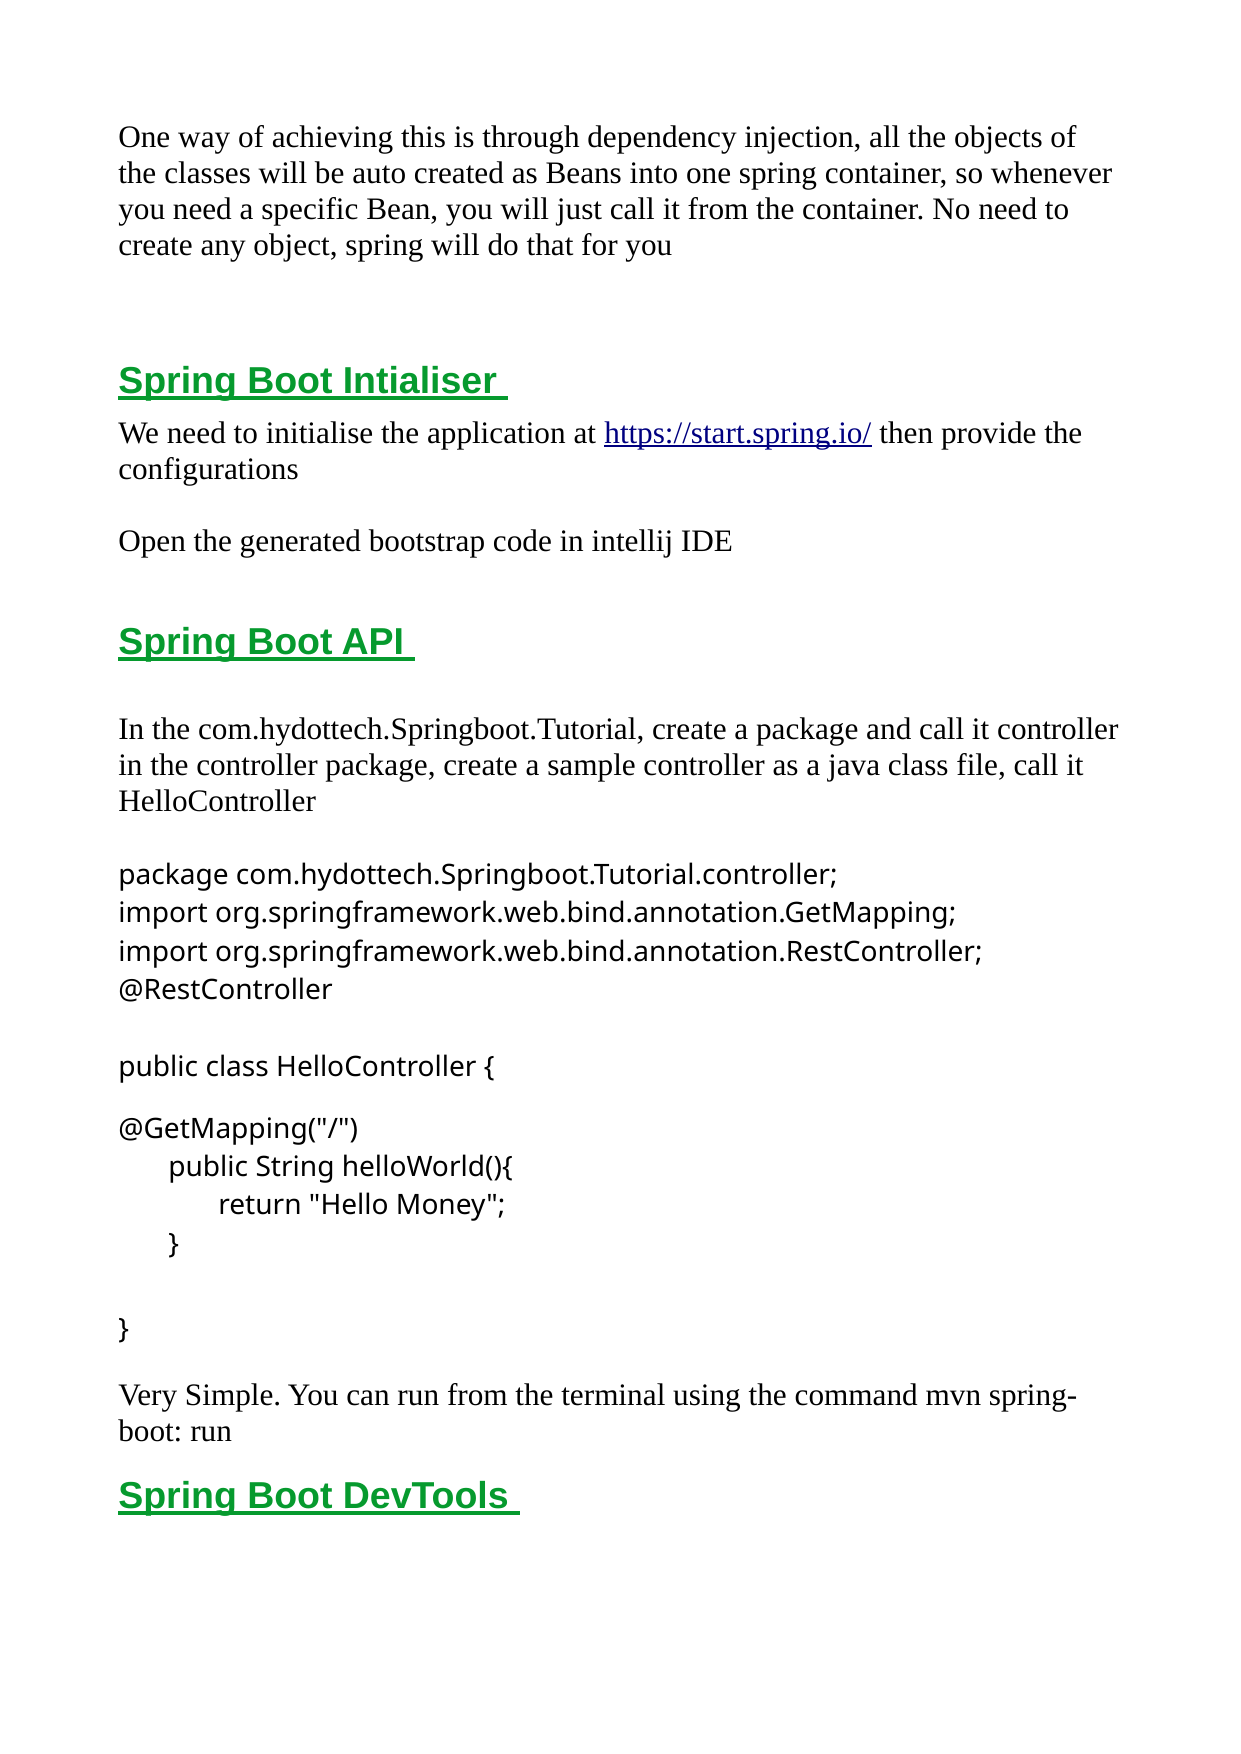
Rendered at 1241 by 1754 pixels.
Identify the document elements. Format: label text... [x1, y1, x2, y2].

text in the controller package, create a sample controller as a java class file, call it [118, 747, 1122, 782]
subtitle Spring Boot DevTools [118, 1473, 1122, 1516]
text return "Hello Money"; [118, 1185, 1122, 1223]
text HelloController [118, 782, 1122, 818]
text import org.springframework.web.bind.annotation.RestController; [118, 931, 1122, 969]
text Open the generated bootstrap code in intellij IDE [118, 522, 1122, 558]
text package com.hydottech.Springboot.Tutorial.controller; [118, 854, 1122, 893]
text } [118, 1223, 1122, 1261]
text public class HelloController { [118, 1046, 1122, 1084]
text import org.springframework.web.bind.annotation.GetMapping; [118, 893, 1122, 931]
text Very Simple. You can run from the terminal using the command mvn spring-boot: run [118, 1376, 1122, 1448]
text } [118, 1309, 1122, 1347]
text One way of achieving this is through dependency injection, all the objects of the classes will be auto created as Beans into one spring container, so whenever you need a specific Bean, you will just call it from the container. No need to create any object, spring will do that for you [118, 118, 1122, 262]
text We need to initialise the application at https://start.spring.io/ then provide the configurations [118, 414, 1122, 486]
text @GetMapping("/") [118, 1108, 1122, 1146]
subtitle Spring Boot Intialiser [118, 359, 1122, 402]
subtitle Spring Boot API [118, 619, 1122, 662]
text In the com.hydottech.Springboot.Tutorial, create a package and call it controller [118, 711, 1122, 747]
text @RestController [118, 969, 1122, 1008]
text public String helloWorld(){ [118, 1146, 1122, 1185]
